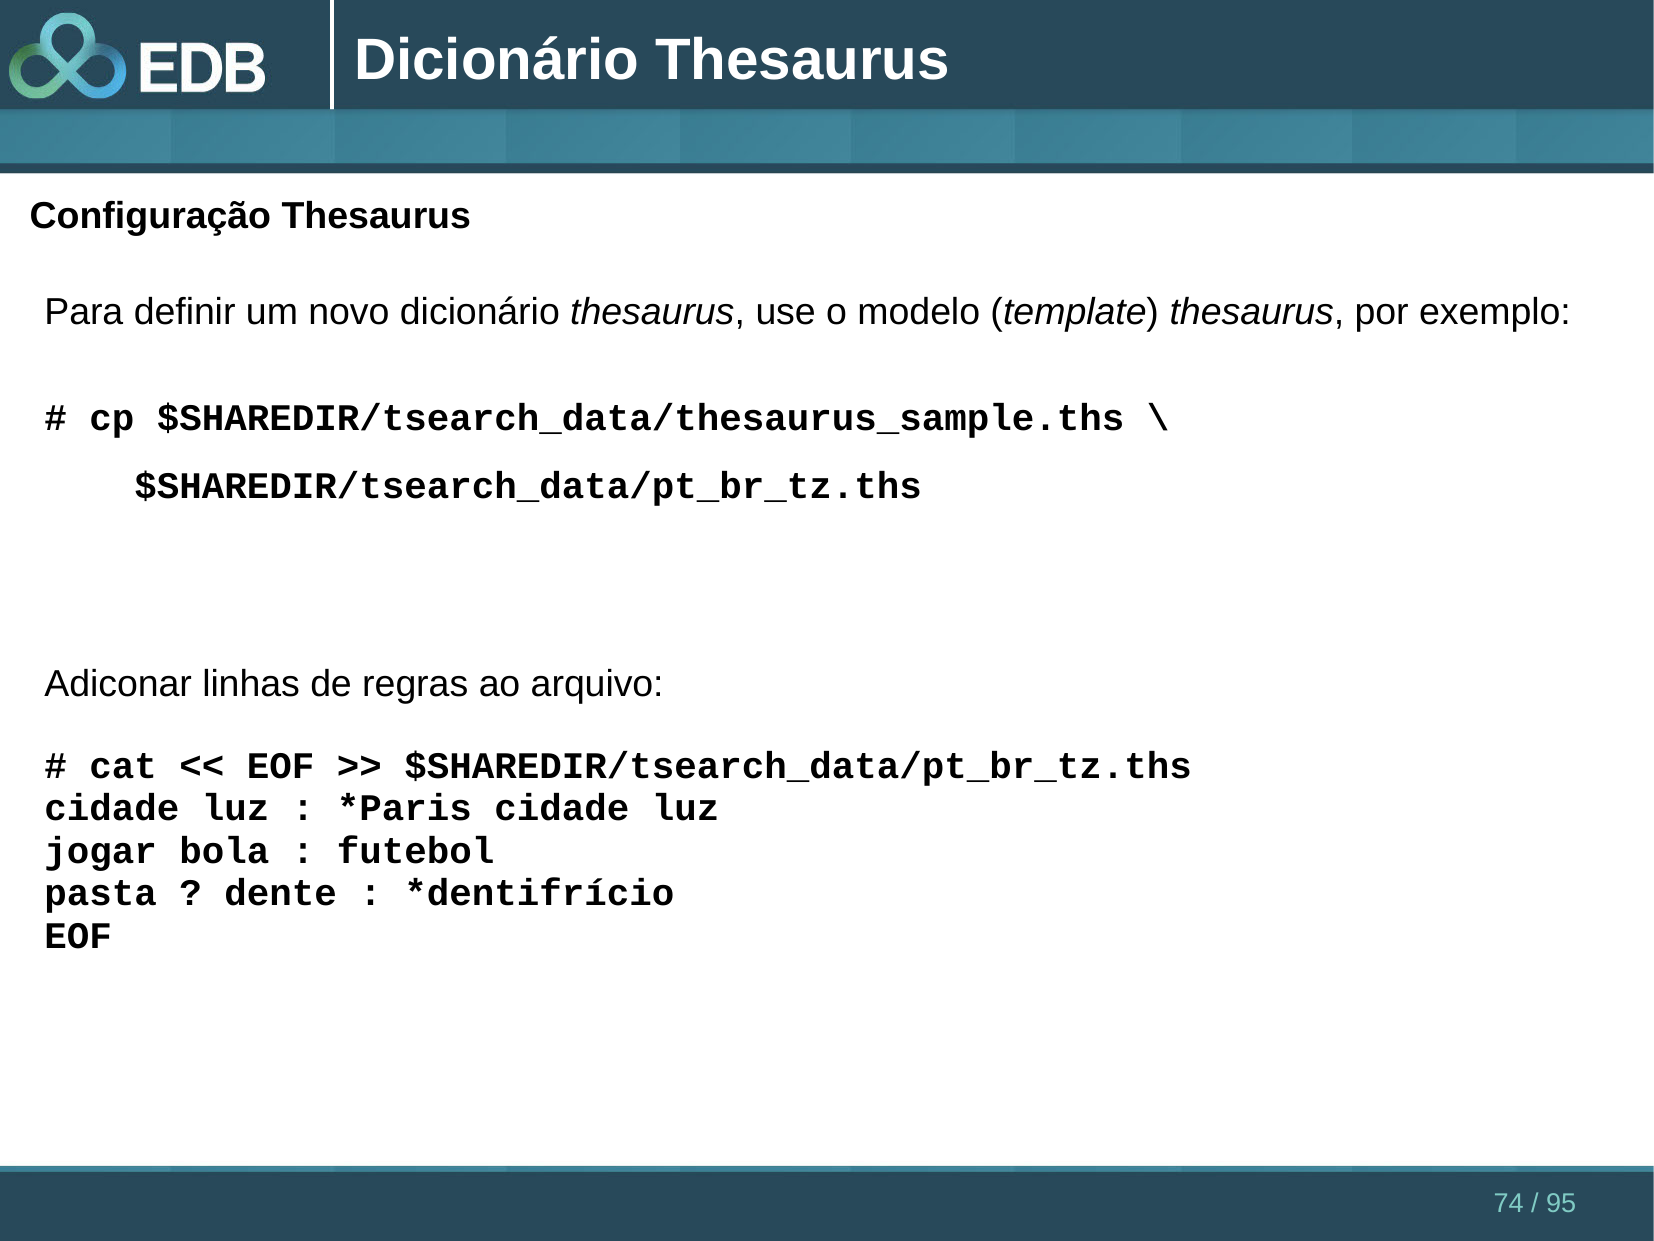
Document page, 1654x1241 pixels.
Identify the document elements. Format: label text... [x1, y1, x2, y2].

title Dicionário Thesaurus [354, 0, 1625, 125]
picture [0, 0, 1654, 1241]
text_box Adiconar linhas de regras ao arquivo: # cat << EOF >> $SHAREDIR/tsearch_data/pt_br_tz.ths cidade luz : *Paris cidade luz jogar bola : futebol pasta ? dente : *dentifrício EOF [29, 655, 1595, 981]
text_box Para definir um novo dicionário thesaurus, use o modelo (template) thesaurus, por exemplo: # cp $SHAREDIR/tsearch_data/thesaurus_sample.ths \ $SHAREDIR/tsearch_data/pt_br_tz.ths [29, 283, 1595, 517]
list Configuração Thesaurus [29, 194, 1625, 237]
